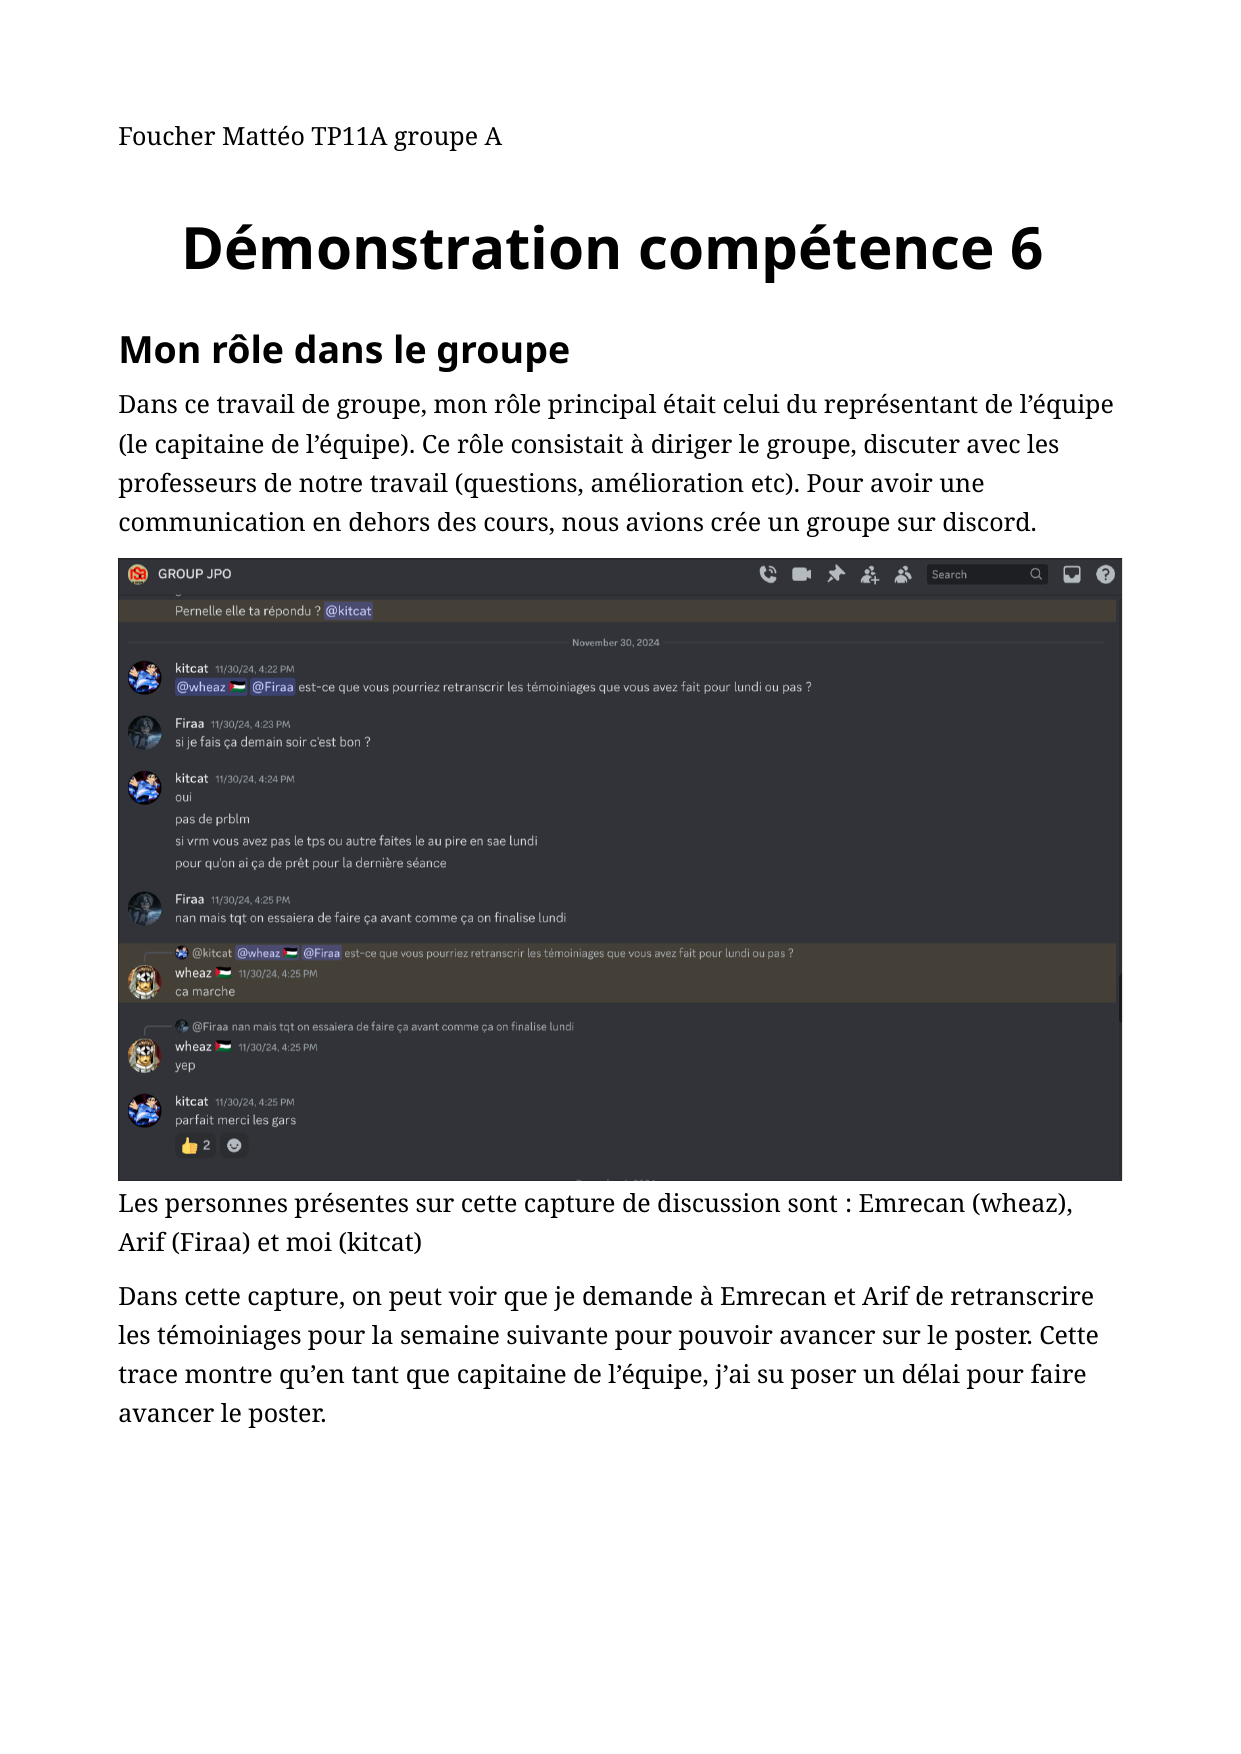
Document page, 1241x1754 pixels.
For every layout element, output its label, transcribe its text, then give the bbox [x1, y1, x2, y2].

picture [118, 558, 1123, 1181]
subtitle Mon rôle dans le groupe [118, 324, 1122, 375]
text Dans ce travail de groupe, mon rôle principal était celui du représentant de l’équipe (le capitaine de l’équipe). Ce rôle consistait à diriger le groupe, discuter avec les professeurs de notre travail (questions, amélioration etc). Pour avoir une communication en dehors des cours, nous avions crée un groupe sur discord. [118, 387, 1122, 539]
text Les personnes présentes sur cette capture de discussion sont : Emrecan (wheaz), Arif (Firaa) et moi (kitcat) [118, 1181, 1122, 1258]
title Démonstration compétence 6 [118, 207, 1122, 286]
text Dans cette capture, on peut voir que je demande à Emrecan et Arif de retranscrire les témoiniages pour la semaine suivante pour pouvoir avancer sur le poster. Cette trace montre qu’en tant que capitaine de l’équipe, j’ai su poser un délai pour faire avancer le poster. [118, 1278, 1122, 1430]
